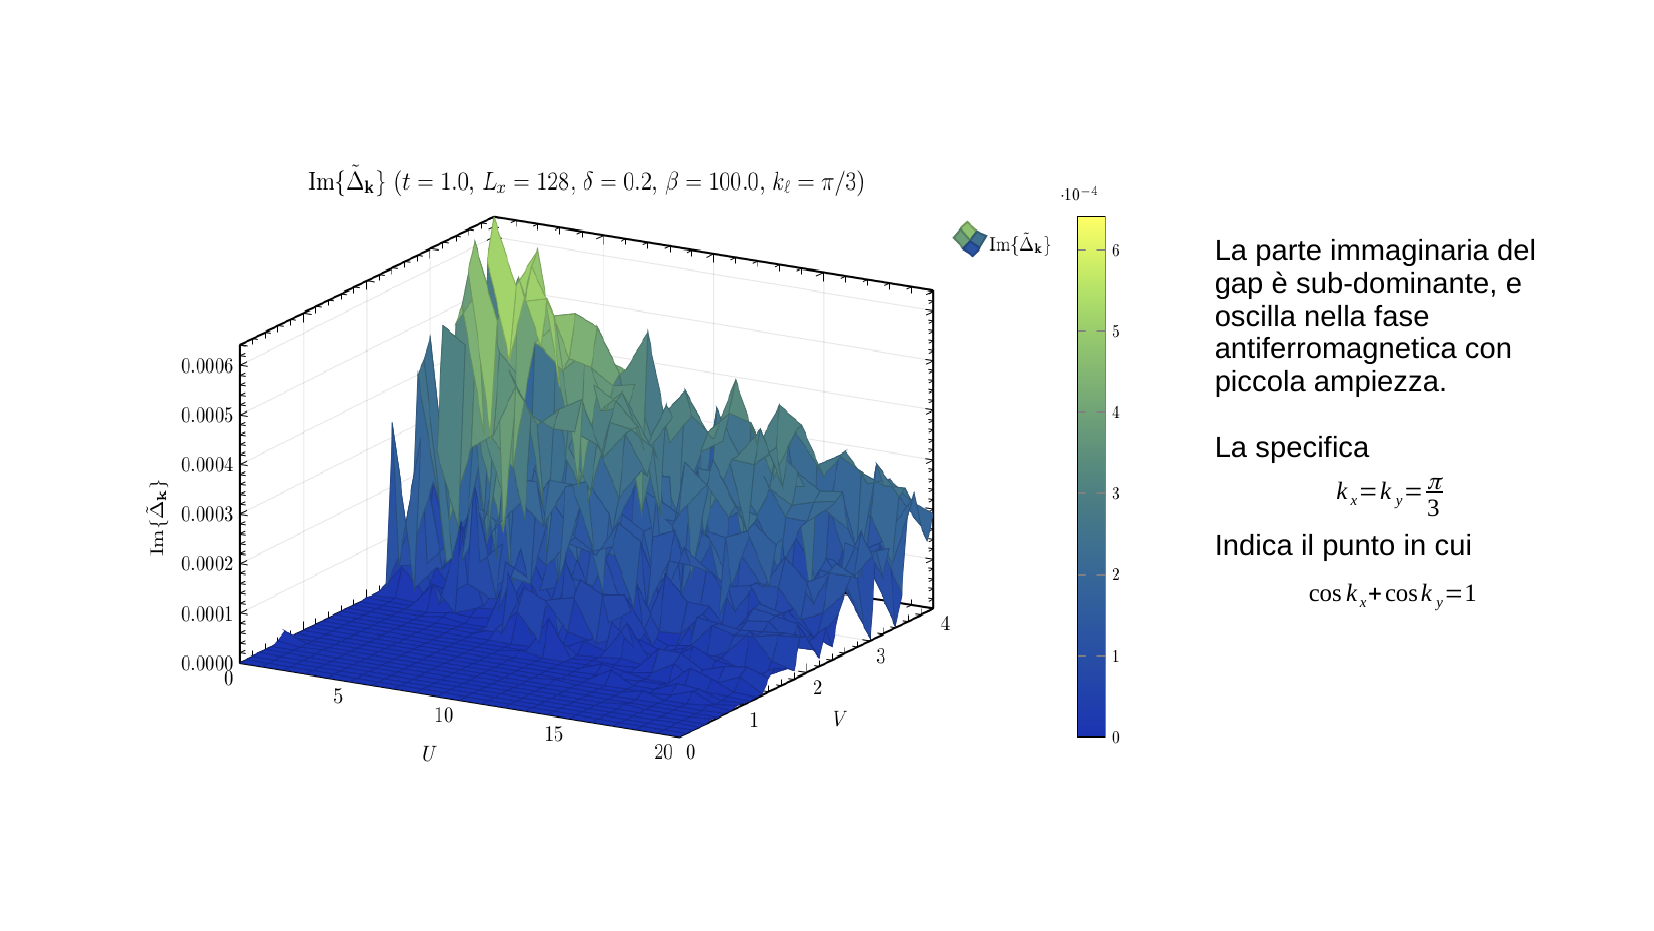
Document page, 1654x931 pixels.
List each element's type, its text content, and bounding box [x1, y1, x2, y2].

chart [1330, 475, 1451, 522]
picture [131, 149, 1134, 778]
text_box La parte immaginaria del gap è sub-dominante, e oscilla nella fase antiferromagnetica con piccola ampiezza. La specifica Indica il punto in cui [1200, 226, 1576, 713]
chart [1302, 579, 1484, 612]
